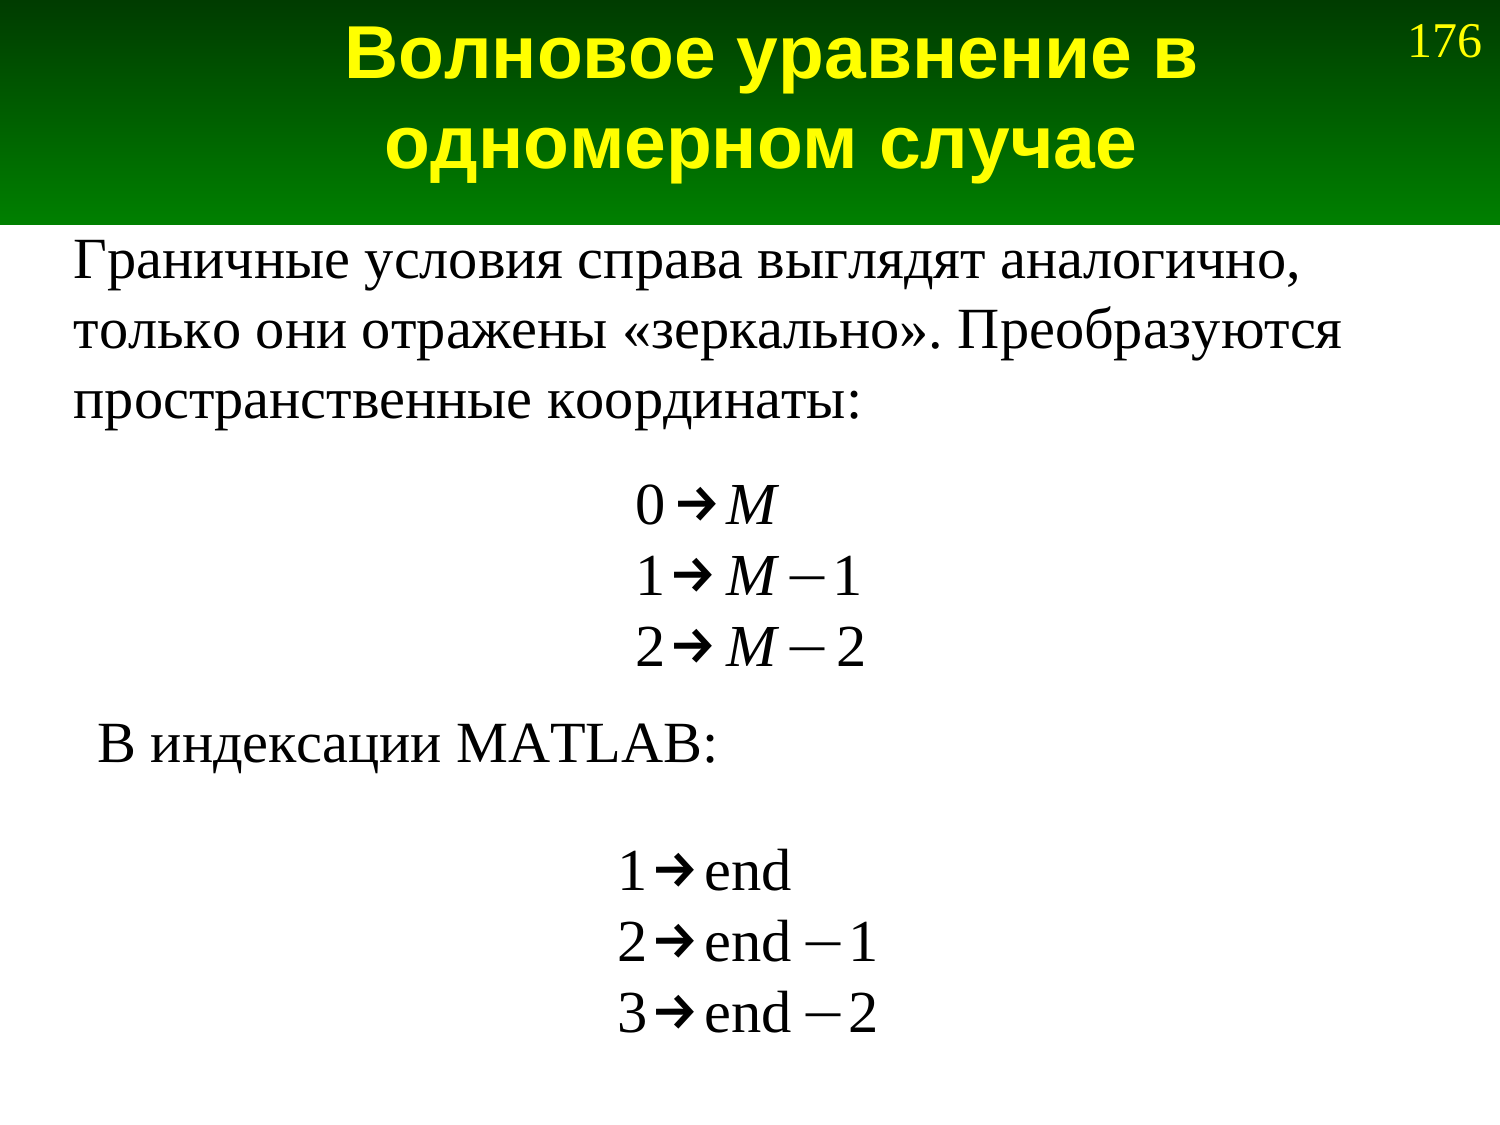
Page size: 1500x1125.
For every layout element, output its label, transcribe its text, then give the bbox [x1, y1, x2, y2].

text_box Граничные условия справа выглядят аналогично, только они отражены «зеркально». Преобразуются пространственные координаты: [59, 212, 1441, 438]
title Волновое уравнение в одномерном случае [123, 0, 1399, 192]
chart [620, 472, 880, 679]
text_box В индексации MATLAB: [82, 696, 1465, 804]
chart [602, 838, 893, 1046]
